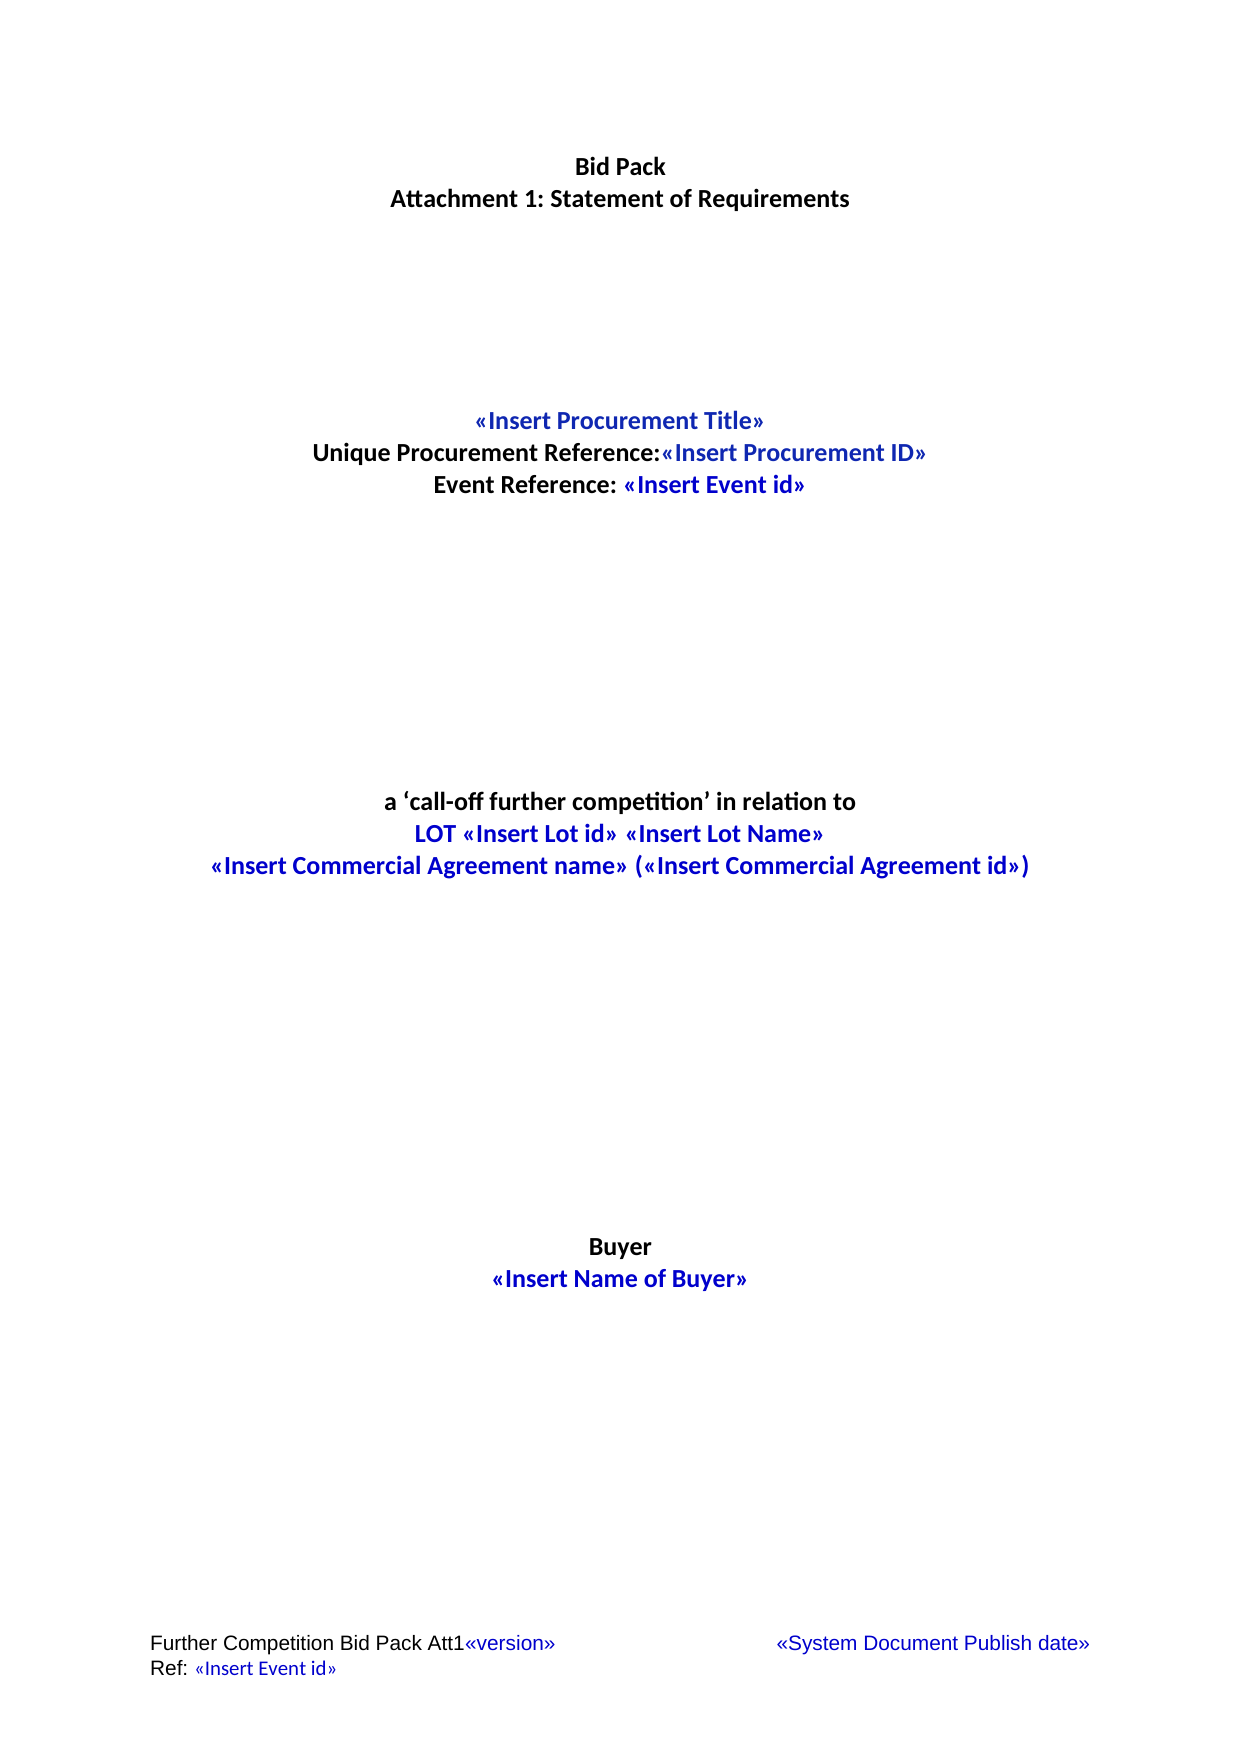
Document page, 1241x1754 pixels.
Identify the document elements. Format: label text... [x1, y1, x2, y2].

text Attachment 1: Statement of Requirements [150, 182, 1090, 213]
text LOT «Insert Lot id» «Insert Lot Name» [150, 817, 1090, 849]
text Unique Procurement Reference:«Insert Procurement ID» [150, 436, 1090, 468]
text «Insert Commercial Agreement name» («Insert Commercial Agreement id») [150, 849, 1090, 881]
text Bid Pack [150, 150, 1090, 182]
text a ‘call-off further competition’ in relation to [150, 785, 1090, 817]
text Event Reference: «Insert Event id» [150, 468, 1090, 499]
text «Insert Procurement Title» [150, 404, 1090, 436]
text «Insert Name of Buyer» [150, 1262, 1090, 1294]
text Buyer [150, 1230, 1090, 1262]
